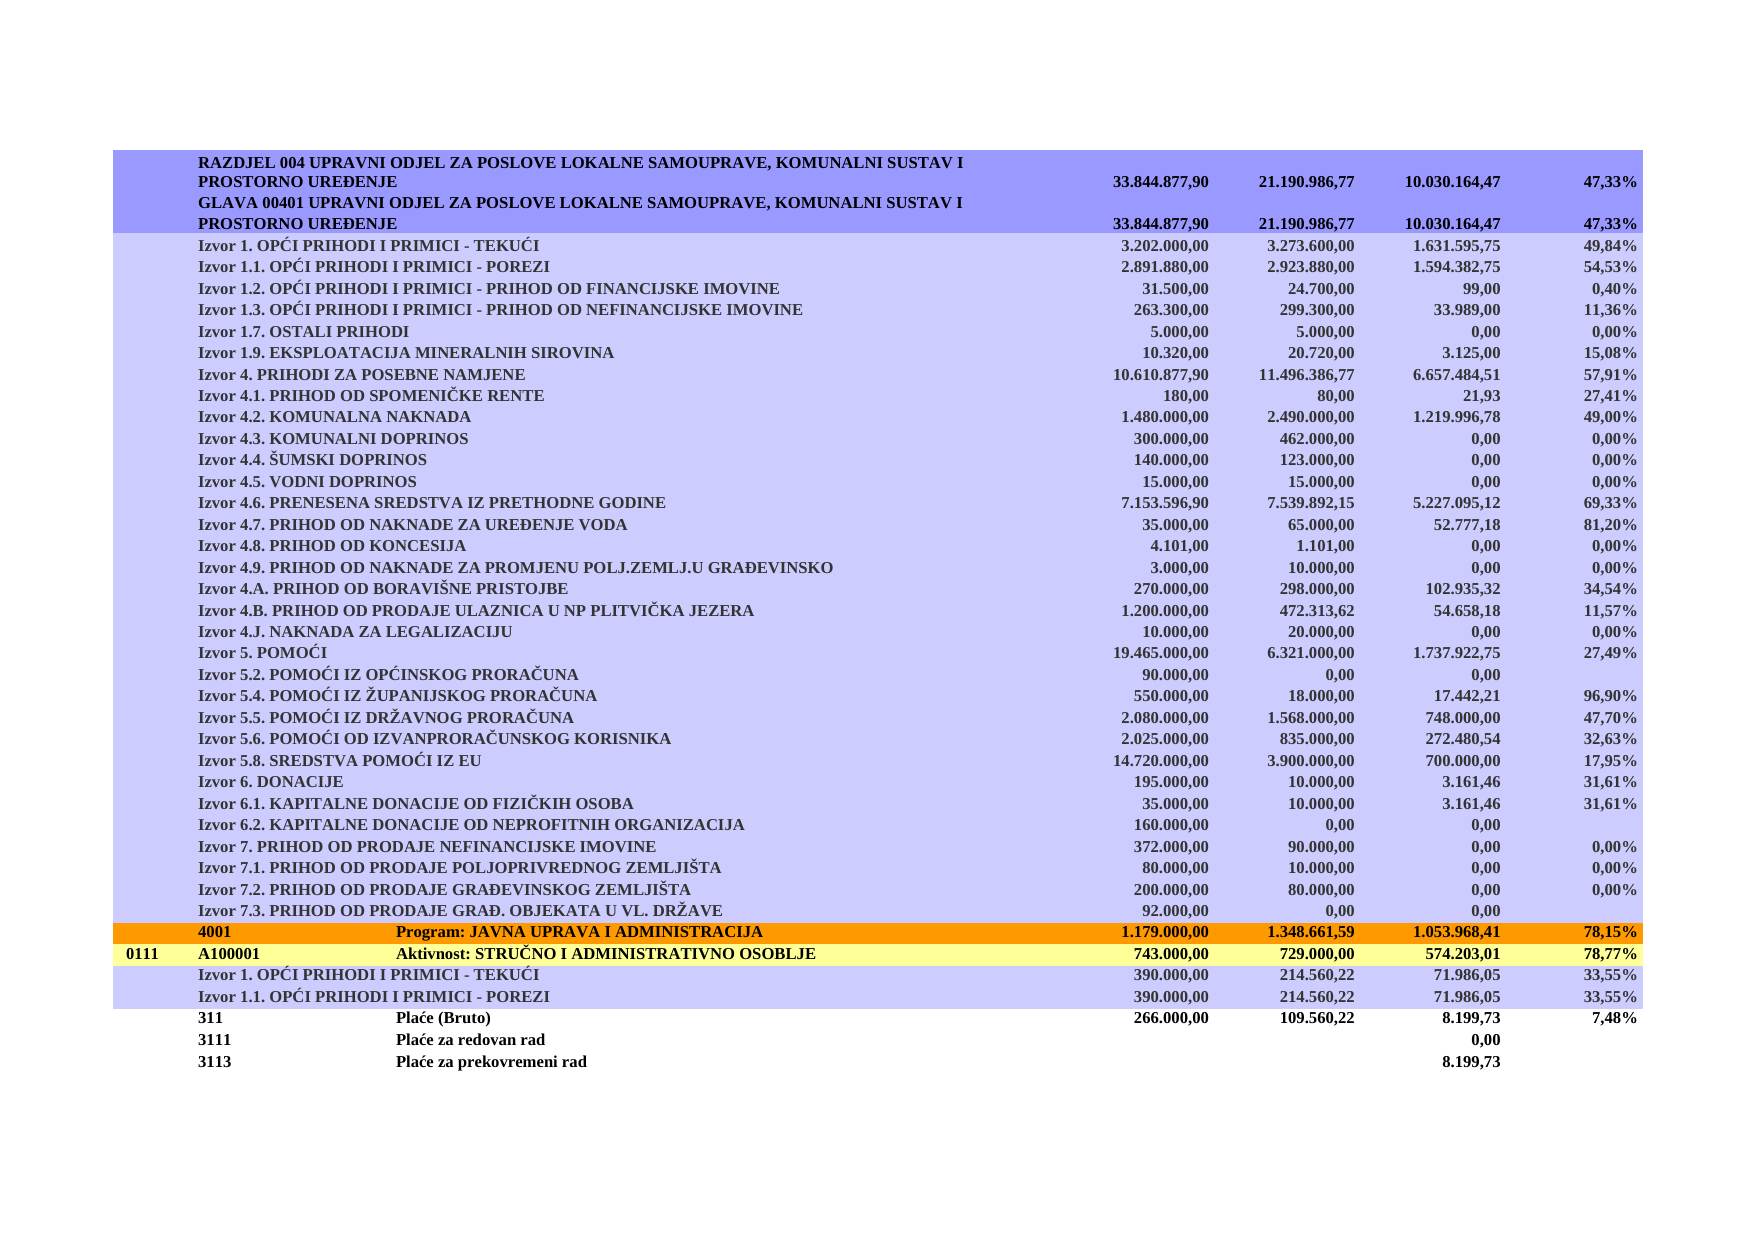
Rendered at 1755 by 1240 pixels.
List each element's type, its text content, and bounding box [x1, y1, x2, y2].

table_cell [115, 1009, 198, 1027]
table_cell [1538, 1049, 1637, 1071]
table_cell Plaće za redovan rad [396, 1028, 1064, 1049]
table_cell 109.560,22 [1223, 1009, 1369, 1027]
table_cell [115, 1049, 198, 1071]
table_cell Plaće za prekovremeni rad [396, 1049, 1064, 1071]
table_cell 311 [198, 1009, 396, 1027]
table_cell 7,48% [1538, 1009, 1637, 1027]
table_cell 0,00 [1369, 1028, 1537, 1049]
table_cell 8.199,73 [1369, 1049, 1537, 1071]
table_cell 3111 [198, 1028, 396, 1049]
table_cell [1223, 1049, 1369, 1071]
table_cell [115, 1028, 198, 1049]
table_cell 3113 [198, 1049, 396, 1071]
table_cell 8.199,73 [1369, 1009, 1537, 1027]
table_cell [1223, 1028, 1369, 1049]
table_cell Plaće (Bruto) [396, 1009, 1064, 1027]
table_cell [1065, 1028, 1223, 1049]
table_cell [1065, 1049, 1223, 1071]
table_cell 266.000,00 [1065, 1009, 1223, 1027]
table_cell [1538, 1028, 1637, 1049]
